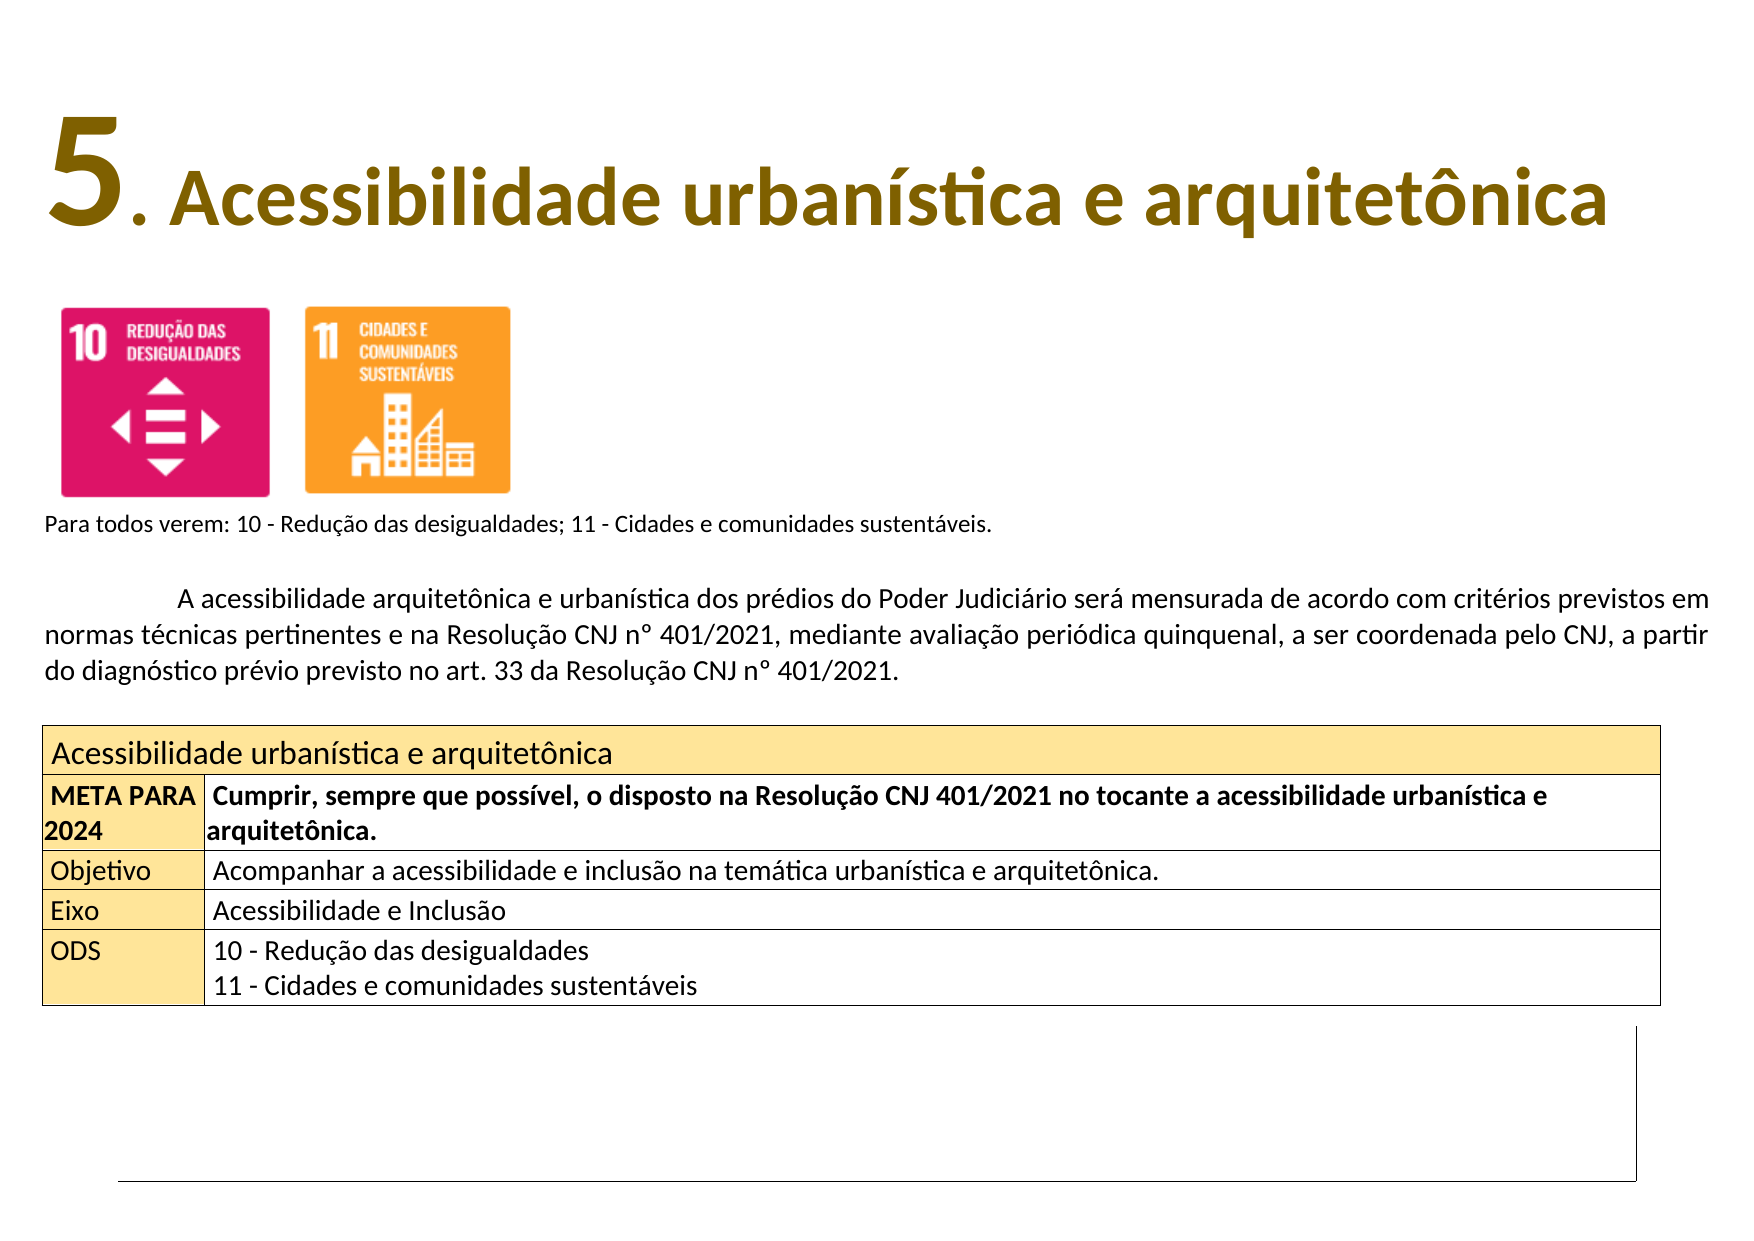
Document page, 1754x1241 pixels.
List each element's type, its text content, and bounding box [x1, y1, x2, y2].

table_cell Cumprir, sempre que possível, o disposto na Resolução CNJ 401/2021 no tocante a acessibilidade urbanística e arquitetônica. [205, 775, 1660, 849]
table_cell 10 - Redução das desigualdades 11 - Cidades e comunidades sustentáveis [205, 930, 1660, 1004]
text A acessibilidade arquitetônica e urbanística dos prédios do Poder Judiciário será mensurada de acordo com critérios previstos em normas técnicas pertinentes e na Resolução CNJ nº 401/2021, mediante avaliação periódica quinquenal, a ser coordenada pelo CNJ, a partir do diagnóstico prévio previsto no art. 33 da Resolução CNJ nº 401/2021. [44, 581, 1712, 687]
table_cell Acompanhar a acessibilidade e inclusão na temática urbanística e arquitetônica. [205, 851, 1660, 889]
table_cell META PARA 2024 [43, 775, 204, 849]
table_cell Objetivo [43, 851, 204, 889]
table_header Acessibilidade urbanística e arquitetônica [43, 726, 1660, 774]
table_cell Acessibilidade e Inclusão [205, 890, 1660, 929]
text Para todos verem: 10 - Redução das desigualdades; 11 - Cidades e comunidades sustentáveis. [44, 508, 1712, 539]
table_cell Eixo [43, 890, 204, 929]
table_cell ODS [43, 930, 204, 1004]
text 5. Acessibilidade urbanística e arquitetônica [44, 63, 1636, 267]
